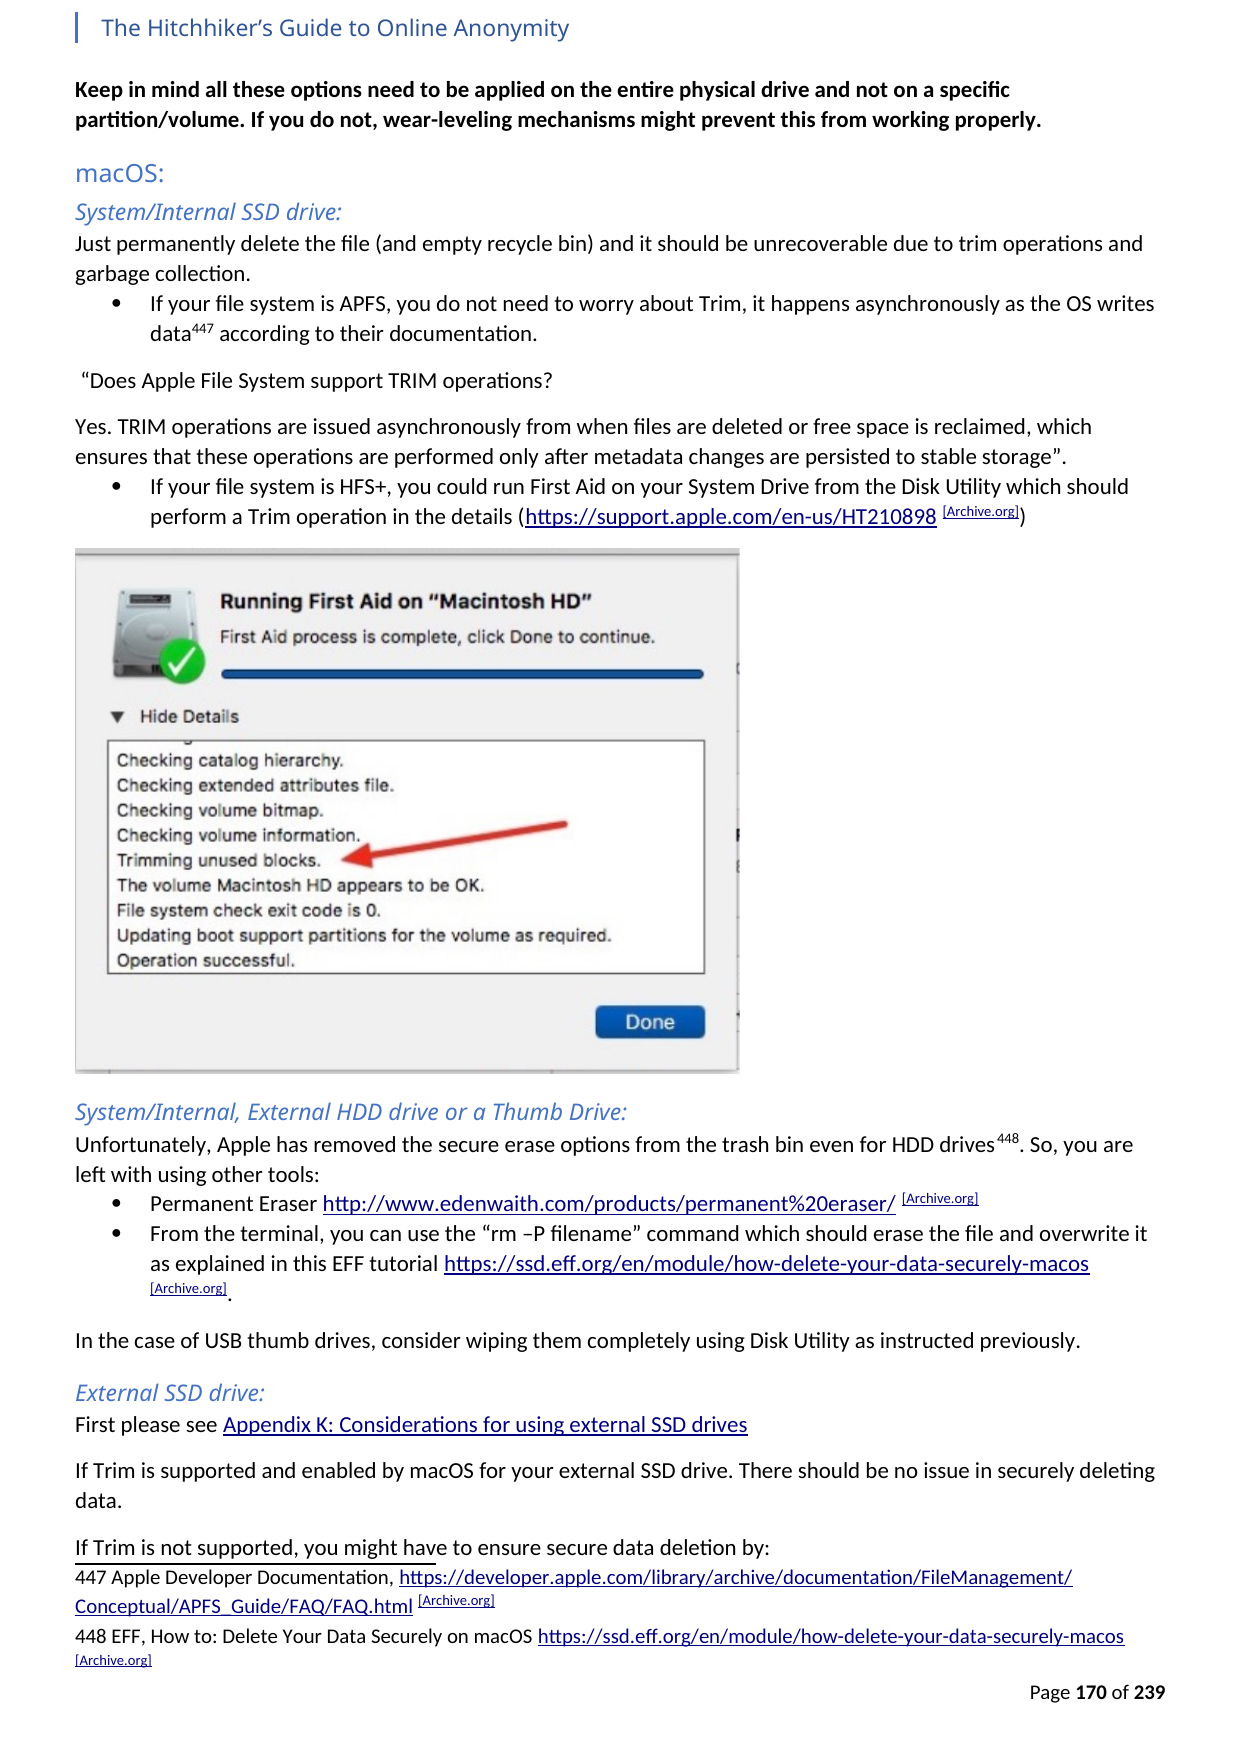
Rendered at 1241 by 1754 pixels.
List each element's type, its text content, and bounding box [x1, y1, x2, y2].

list From the terminal, you can use the “rm –P filename” command which should erase the file and overwrite it as explained in this EFF tutorial https://ssd.eff.org/en/module/how-delete-your-data-securely-macos [Archive.org]. [112, 1219, 1165, 1307]
text If Trim is not supported, you might have to ensure secure data deletion by: [75, 1533, 1165, 1561]
list Apple Developer Documentation, https://developer.apple.com/library/archive/documentation/FileManagement/Conceptual/APFS_Guide/FAQ/FAQ.html [Archive.org] [75, 1564, 1165, 1619]
subtitle System/Internal, External HDD drive or a Thumb Drive: [75, 1096, 1165, 1128]
text Yes. TRIM operations are issued asynchronously from when files are deleted or free space is reclaimed, which ensures that these operations are performed only after metadata changes are persisted to stable storage”. [75, 412, 1165, 470]
text If Trim is supported and enabled by macOS for your external SSD drive. There should be no issue in securely deleting data. [75, 1457, 1165, 1514]
text In the case of USB thumb drives, consider wiping them completely using Disk Utility as instructed previously. [75, 1326, 1165, 1354]
list Permanent Eraser http://www.edenwaith.com/products/permanent%20eraser/ [Archive.org] [112, 1189, 1165, 1218]
text Just permanently delete the file (and empty recycle bin) and it should be unrecoverable due to trim operations and garbage collection. [75, 229, 1165, 287]
subtitle macOS: [75, 156, 1165, 190]
subtitle External SSD drive: [75, 1377, 1165, 1408]
picture [75, 548, 740, 1074]
text “Does Apple File System support TRIM operations? [75, 366, 1165, 394]
list If your file system is HFS+, you could run First Aid on your System Drive from the Disk Utility which should perform a Trim operation in the details (https://support.apple.com/en-us/HT210898 [Archive.org]) [112, 472, 1165, 530]
text First please see Appendix K: Considerations for using external SSD drives [75, 1410, 1165, 1438]
list If your file system is APFS, you do not need to worry about Trim, it happens asynchronously as the OS writes data according to their documentation. [112, 289, 1165, 347]
text Keep in mind all these options need to be applied on the entire physical drive and not on a specific partition/volume. If you do not, wear-leveling mechanisms might prevent this from working properly. [75, 75, 1165, 133]
subtitle System/Internal SSD drive: [75, 196, 1165, 227]
text EFF, How to: Delete Your Data Securely on macOS https://ssd.eff.org/en/module/how-delete-your-data-securely-macos [Archive.org] [75, 1621, 1165, 1679]
text Unfortunately, Apple has removed the secure erase options from the trash bin even for HDD drives. So, you are left with using other tools: [75, 1130, 1165, 1188]
